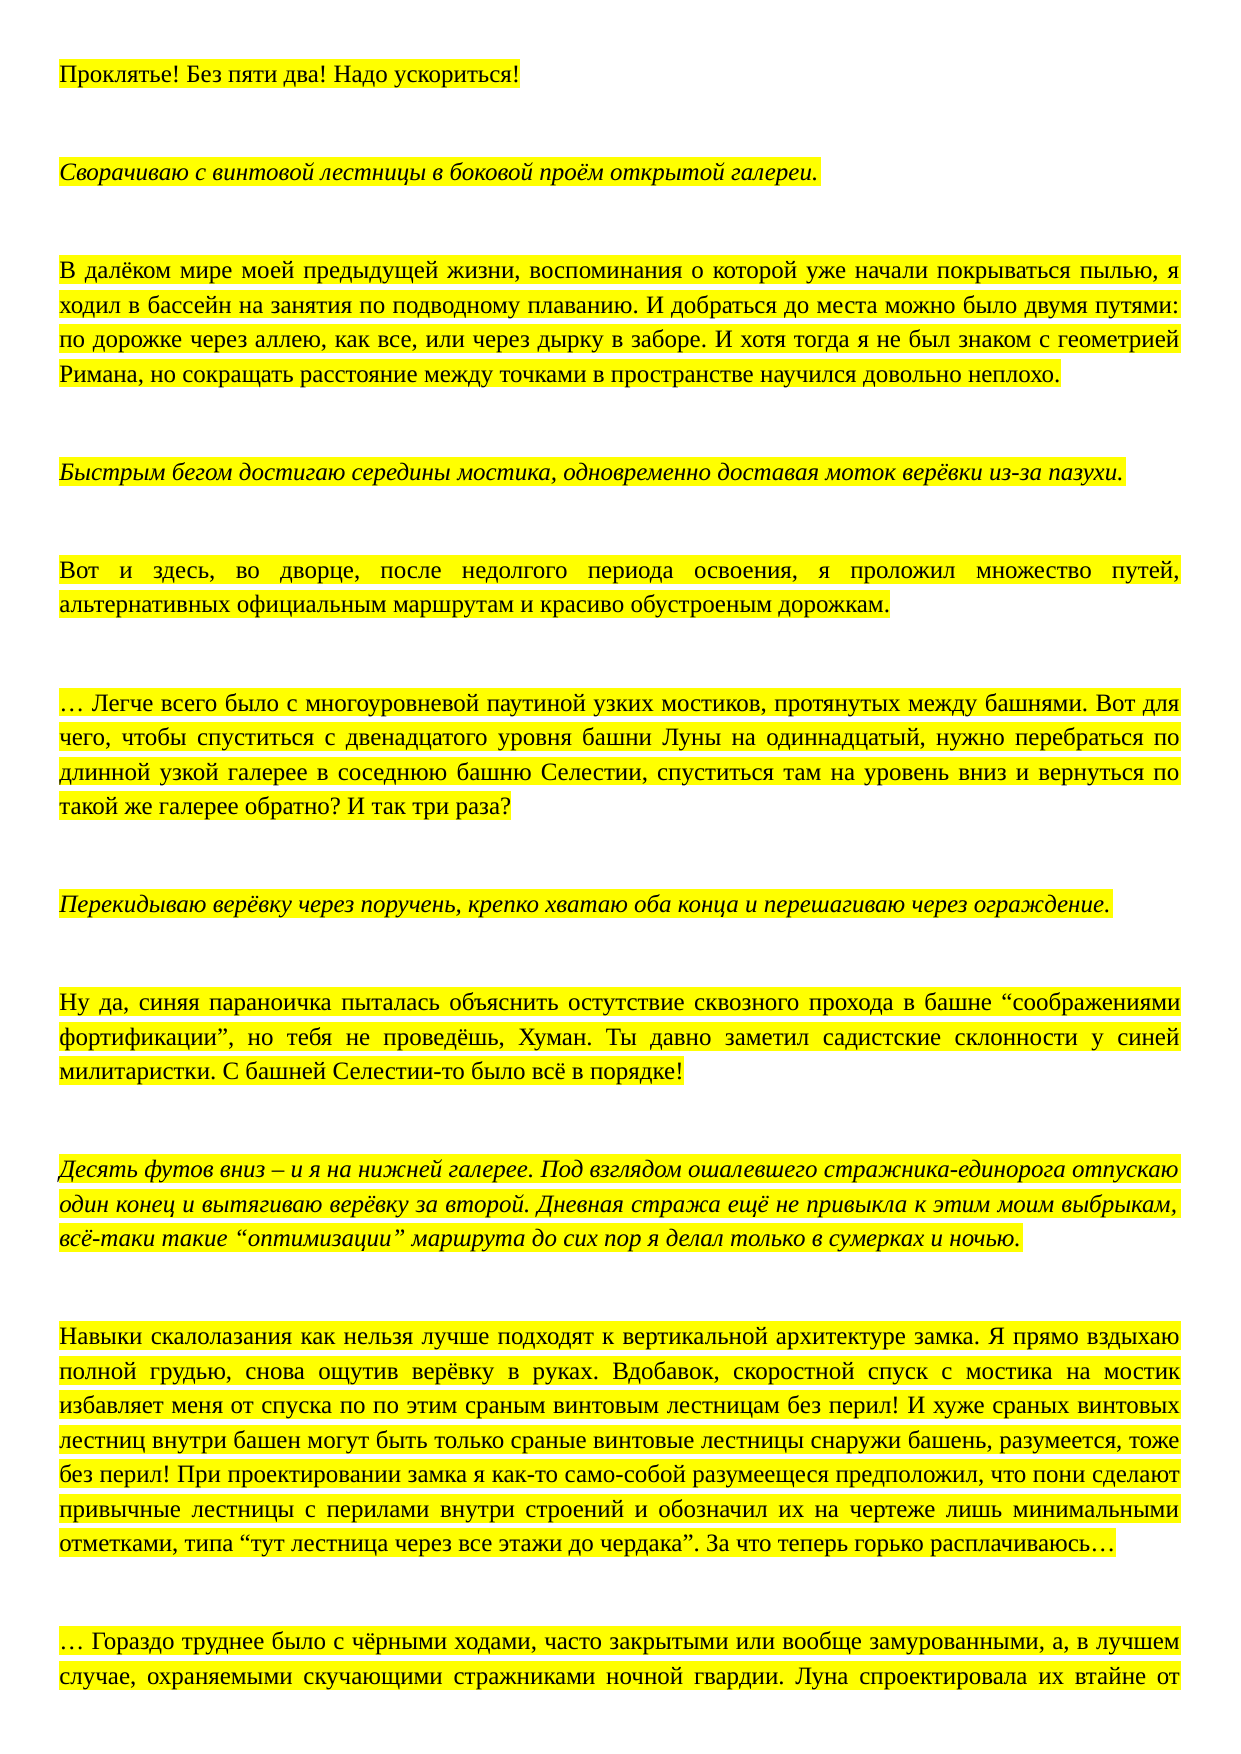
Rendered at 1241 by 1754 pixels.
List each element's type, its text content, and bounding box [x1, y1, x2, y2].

text Навыки скалолазания как нельзя лучше подходят к вертикальной архитектуре замка. Я прямо вздыхаю полной грудью, снова ощутив верёвку в руках. Вдобавок, скоростной спуск с мостика на мостик избавляет меня от спуска по по этим сраным винтовым лестницам без перил! И хуже сраных винтовых лестниц внутри башен могут быть только сраные винтовые лестницы снаружи башень, разумеется, тоже без перил! При проектировании замка я как-то само-собой разумеещеся предположил, что пони сделают привычные лестницы с перилами внутри строений и обозначил их на чертеже лишь минимальными отметками, типа “тут лестница через все этажи до чердака”. За что теперь горько расплачиваюсь… [59, 1321, 1181, 1557]
text Вот и здесь, во дворце, после недолгого периода освоения, я проложил множество путей, альтернативных официальным маршрутам и красиво обустроеным дорожкам. [59, 555, 1181, 618]
text Ну да, синяя параноичка пыталась объяснить остутствие сквозного прохода в башне “соображениями фортификации”, но тебя не проведёшь, Хуман. Ты давно заметил садистские склонности у синей милитаристки. С башней Селестии-то было всё в порядке! [59, 987, 1181, 1085]
text Сворачиваю с винтовой лестницы в боковой проём открытой галереи. [59, 157, 1181, 186]
text В далёком мире моей предыдущей жизни, воспоминания о которой уже начали покрываться пылью, я ходил в бассейн на занятия по подводному плаванию. И добраться до места можно было двумя путями: по дорожке через аллею, как все, или через дырку в заборе. И хотя тогда я не был знаком с геометрией Римана, но сокращать расстояние между точками в пространстве научился довольно неплохо. [59, 255, 1181, 387]
text … Гораздо труднее было с чёрными ходами, часто закрытыми или вообще замурованными, а, в лучшем случае, охраняемыми скучающими стражниками ночной гвардии. Луна спроектировала их втайне от [59, 1626, 1181, 1690]
text Перекидываю верёвку через поручень, крепко хватаю оба конца и перешагиваю через ограждение. [59, 889, 1181, 918]
text … Легче всего было с многоуровневой паутиной узких мостиков, протянутых между башнями. Вот для чего, чтобы спуститься с двенадцатого уровня башни Луны на одиннадцатый, нужно перебраться по длинной узкой галерее в соседнюю башню Селестии, спуститься там на уровень вниз и вернуться по такой же галерее обратно? И так три раза? [59, 688, 1181, 820]
text Проклятье! Без пяти два! Надо ускориться! [59, 59, 1181, 88]
text Десять футов вниз – и я на нижней галерее. Под взглядом ошалевшего стражника-единорога отпускаю один конец и вытягиваю верёвку за второй. Дневная стража ещё не привыкла к этим моим выбрыкам, всё-таки такие “оптимизации” маршрута до сих пор я делал только в сумерках и ночью. [59, 1154, 1181, 1252]
text Быстрым бегом достигаю середины мостика, одновременно доставая моток верёвки из-за пазухи. [59, 457, 1181, 486]
